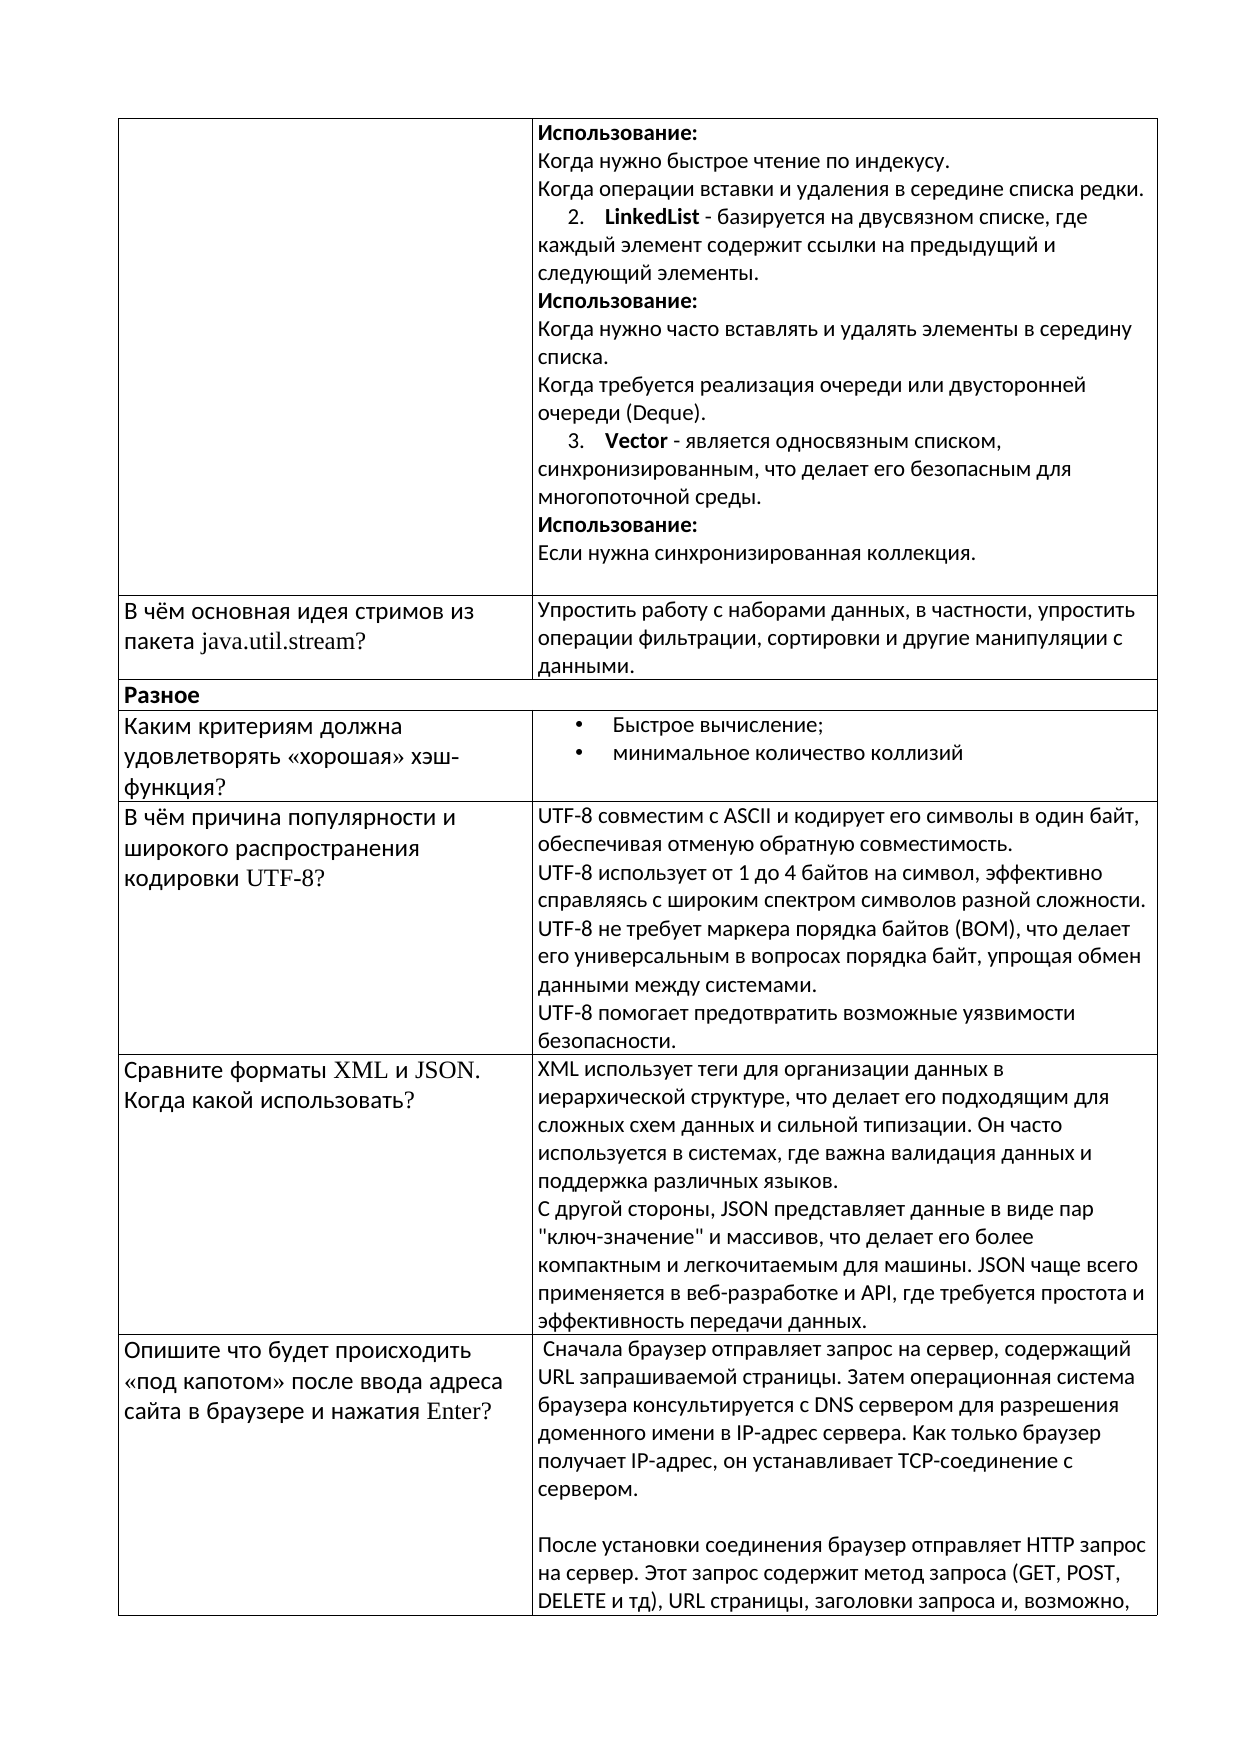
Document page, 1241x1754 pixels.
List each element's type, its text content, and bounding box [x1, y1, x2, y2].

table_cell Разное [119, 680, 1157, 710]
table_cell Опишите что будет происходить «под капотом» после ввода адреса сайта в браузере и нажатия Enter? [119, 1335, 532, 1615]
table_cell Использование: Когда нужно быстрое чтение по индекусу. Когда операции вставки и удаления в середине списка редки. LinkedList - базируется на двусвязном списке, где каждый элемент содержит ссылки на предыдущий и следующий элементы. Использование: Когда нужно часто вставлять и удалять элементы в середину списка. Когда требуется реализация очереди или двусторонней очереди (Deque). Vector - является односвязным списком, синхронизированным, что делает его безопасным для многопоточной среды. Использование: Если нужна синхронизированная коллекция. [533, 119, 1157, 595]
table_cell В чём основная идея стримов из пакета java.util.stream? [119, 596, 532, 679]
table_cell XML использует теги для организации данных в иерархической структуре, что делает его подходящим для сложных схем данных и сильной типизации. Он часто используется в системах, где важна валидация данных и поддержка различных языков. С другой стороны, JSON представляет данные в виде пар "ключ-значение" и массивов, что делает его более компактным и легкочитаемым для машины. JSON чаще всего применяется в веб-разработке и API, где требуется простота и эффективность передачи данных. [533, 1055, 1157, 1334]
table_cell Каким критериям должна удовлетворять «хорошая» хэш-функция? [119, 711, 532, 801]
table_cell Упростить работу с наборами данных, в частности, упростить операции фильтрации, сортировки и другие манипуляции с данными. [533, 596, 1157, 679]
table_cell В чём причина популярности и широкого распространения кодировки UTF-8? [119, 802, 532, 1054]
table_cell UTF-8 совместим с ASCII и кодирует его символы в один байт, обеспечивая отменую обратную совместимость. UTF-8 использует от 1 до 4 байтов на символ, эффективно справляясь с широким спектром символов разной сложности. UTF-8 не требует маркера порядка байтов (BOM), что делает его универсальным в вопросах порядка байт, упрощая обмен данными между системами. UTF-8 помогает предотвратить возможные уязвимости безопасности. [533, 802, 1157, 1054]
table_cell Сравните форматы XML и JSON. Когда какой использовать? [119, 1055, 532, 1334]
table_cell Сначала браузер отправляет запрос на сервер, содержащий URL запрашиваемой страницы. Затем операционная система браузера консультируется с DNS сервером для разрешения доменного имени в IP-адрес сервера. Как только браузер получает IP-адрес, он устанавливает TCP-соединение с сервером. После установки соединения браузер отправляет HTTP запрос на сервер. Этот запрос содержит метод запроса (GET, POST, DELETE и тд), URL страницы, заголовки запроса и, возможно, [533, 1335, 1157, 1615]
table_cell Быстрое вычисление; минимальное количество коллизий [533, 711, 1157, 801]
table_cell [119, 119, 532, 595]
